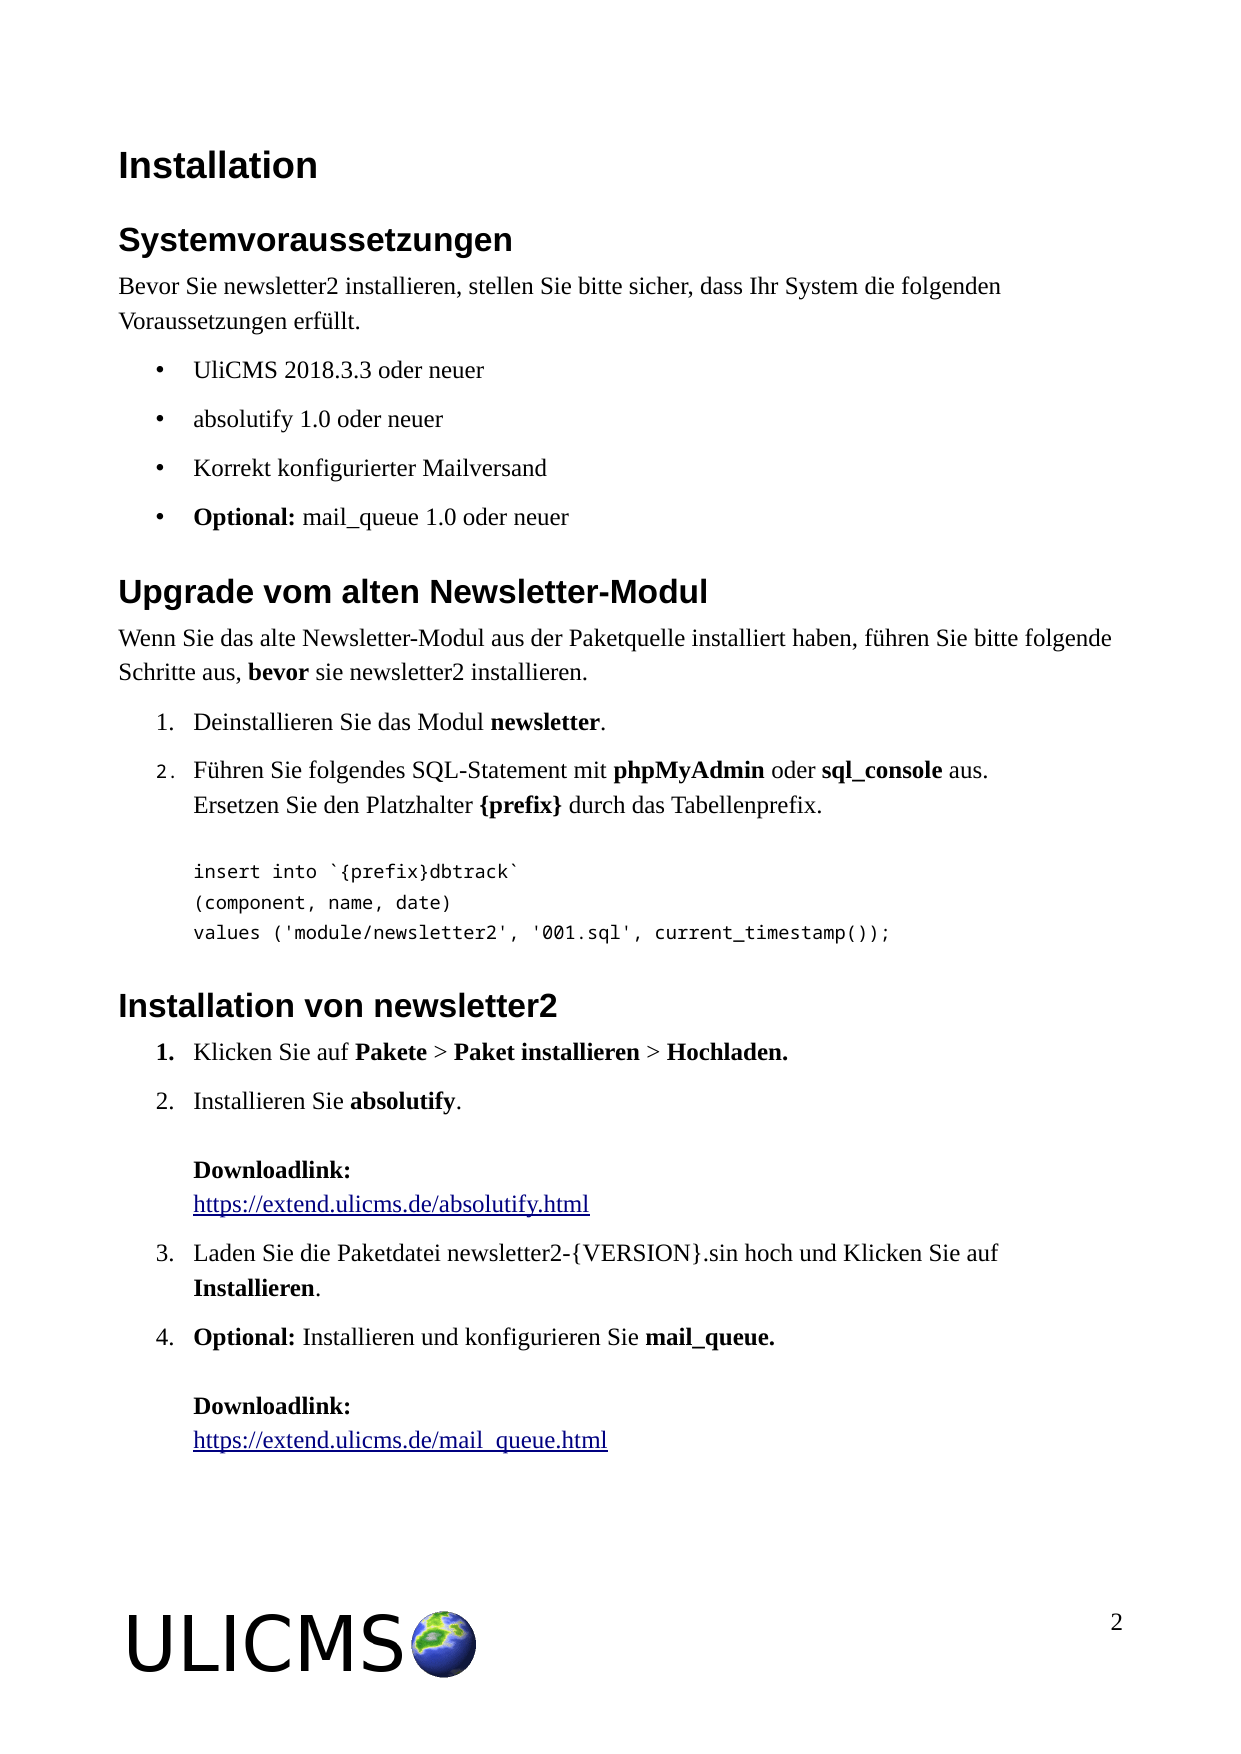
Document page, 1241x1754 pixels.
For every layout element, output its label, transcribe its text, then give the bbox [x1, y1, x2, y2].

text Bevor Sie newsletter2 installieren, stellen Sie bitte sicher, dass Ihr System die folgenden Voraussetzungen erfüllt. [118, 271, 1123, 334]
subtitle Systemvoraussetzungen [118, 220, 1123, 259]
list Klicken Sie auf Pakete > Paket installieren > Hochladen. [156, 1037, 1123, 1066]
subtitle Installation [118, 143, 1123, 187]
text Wenn Sie das alte Newsletter-Modul aus der Paketquelle installiert haben, führen Sie bitte folgende Schritte aus, bevor sie newsletter2 installieren. [118, 623, 1123, 686]
list Optional: mail_queue 1.0 oder neuer [156, 502, 1123, 531]
list Führen Sie folgendes SQL-Statement mit phpMyAdmin oder sql_console aus. Ersetzen Sie den Platzhalter {prefix} durch das Tabellenprefix. insert into `{prefix}dbtrack` (component, name, date) values ('module/newsletter2', '001.sql', current_timestamp()); [156, 756, 1123, 945]
list Korrekt konfigurierter Mailversand [156, 453, 1123, 482]
list Deinstallieren Sie das Modul newsletter. [156, 707, 1123, 735]
list Installieren Sie absolutify. Downloadlink: https://extend.ulicms.de/absolutify.html [156, 1086, 1123, 1218]
list Optional: Installieren und konfigurieren Sie mail_queue. Downloadlink: https://extend.ulicms.de/mail_queue.html [156, 1322, 1123, 1454]
list UliCMS 2018.3.3 oder neuer [156, 355, 1123, 383]
picture [118, 1607, 479, 1681]
list Laden Sie die Paketdatei newsletter2-{VERSION}.sin hoch und Klicken Sie auf Installieren. [156, 1238, 1123, 1302]
list absolutify 1.0 oder neuer [156, 404, 1123, 433]
subtitle Installation von newsletter2 [118, 986, 1123, 1024]
subtitle Upgrade vom alten Newsletter-Modul [118, 572, 1123, 611]
